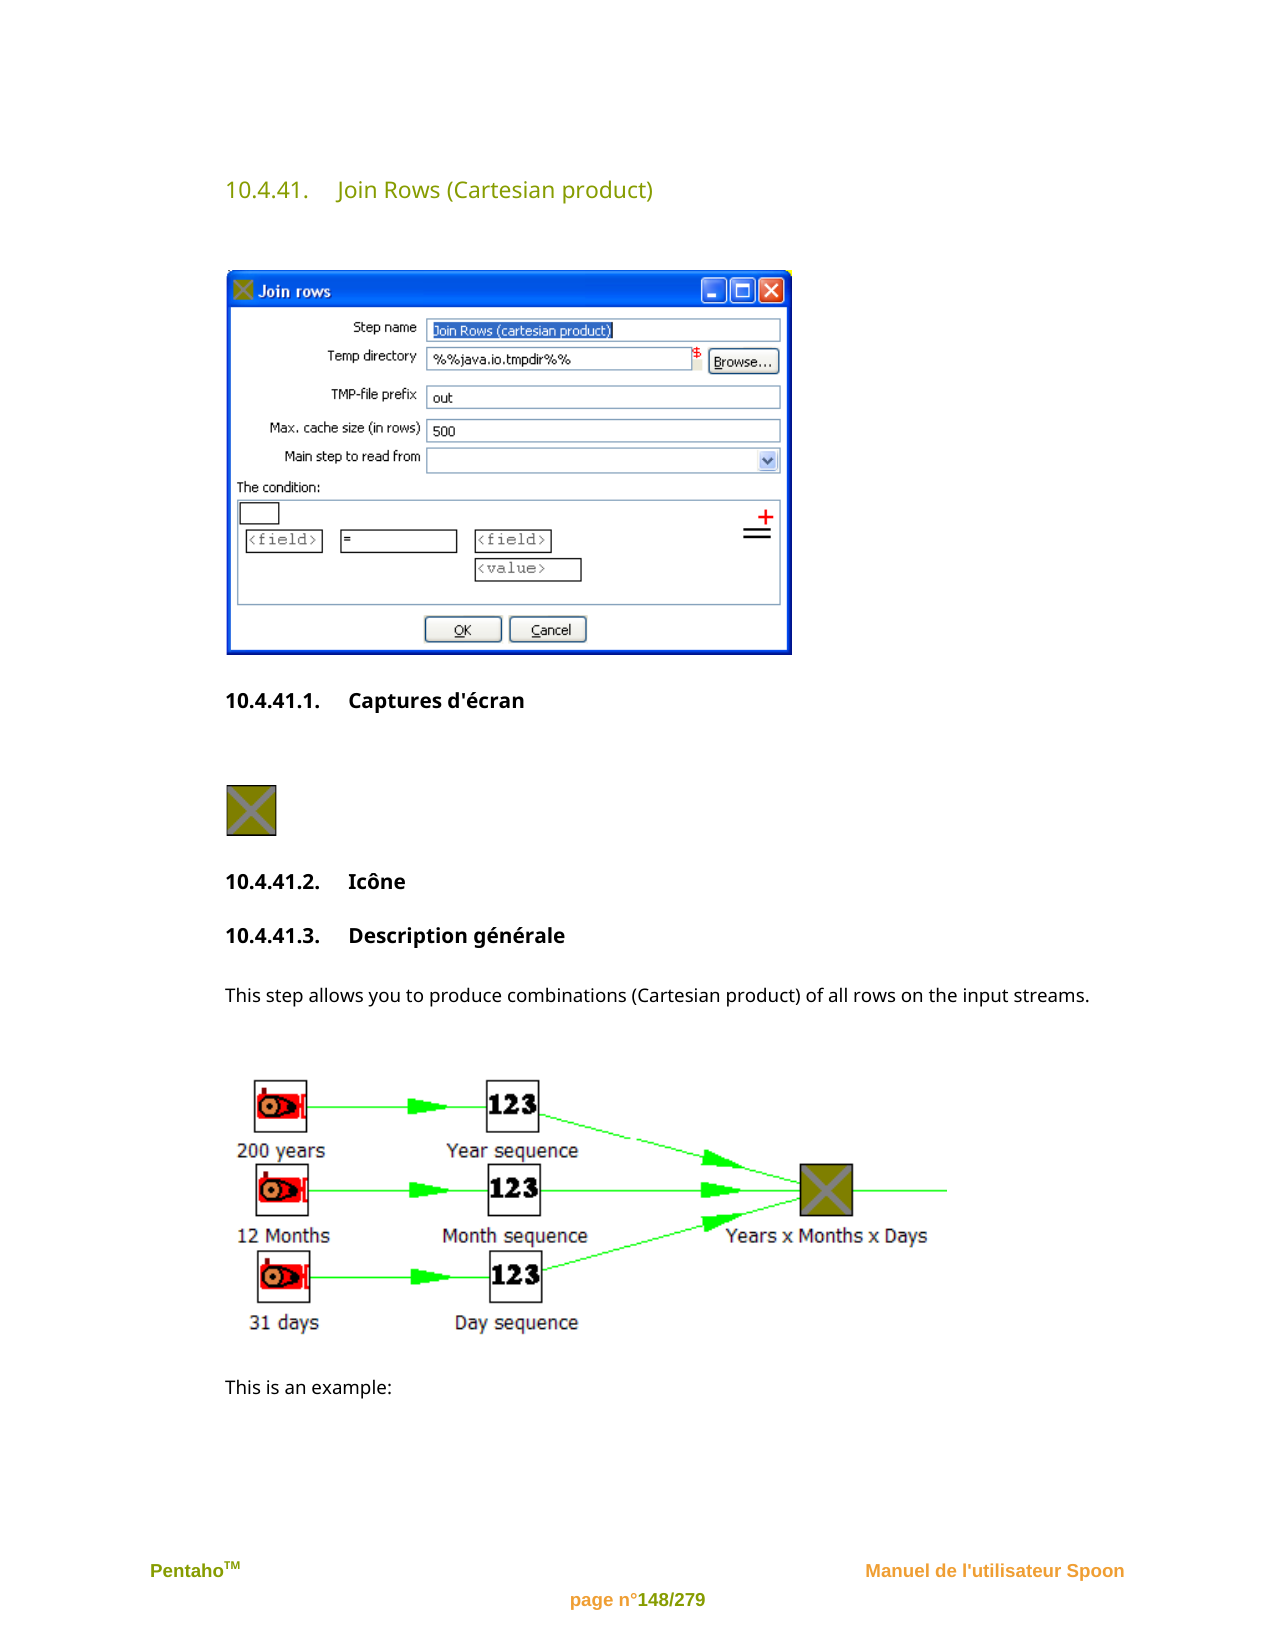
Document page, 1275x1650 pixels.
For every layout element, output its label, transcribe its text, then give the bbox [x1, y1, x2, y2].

subtitle Captures d'écran [225, 229, 1125, 715]
picture [226, 785, 277, 836]
subtitle Icône [225, 740, 1125, 895]
picture [226, 270, 792, 655]
text This is an example: [225, 1038, 1125, 1401]
text This step allows you to produce combinations (Cartesian product) of all rows on the input streams. [225, 979, 1125, 1008]
subtitle Description générale [225, 920, 1125, 949]
subtitle Join Rows (Cartesian product) [225, 175, 1125, 204]
